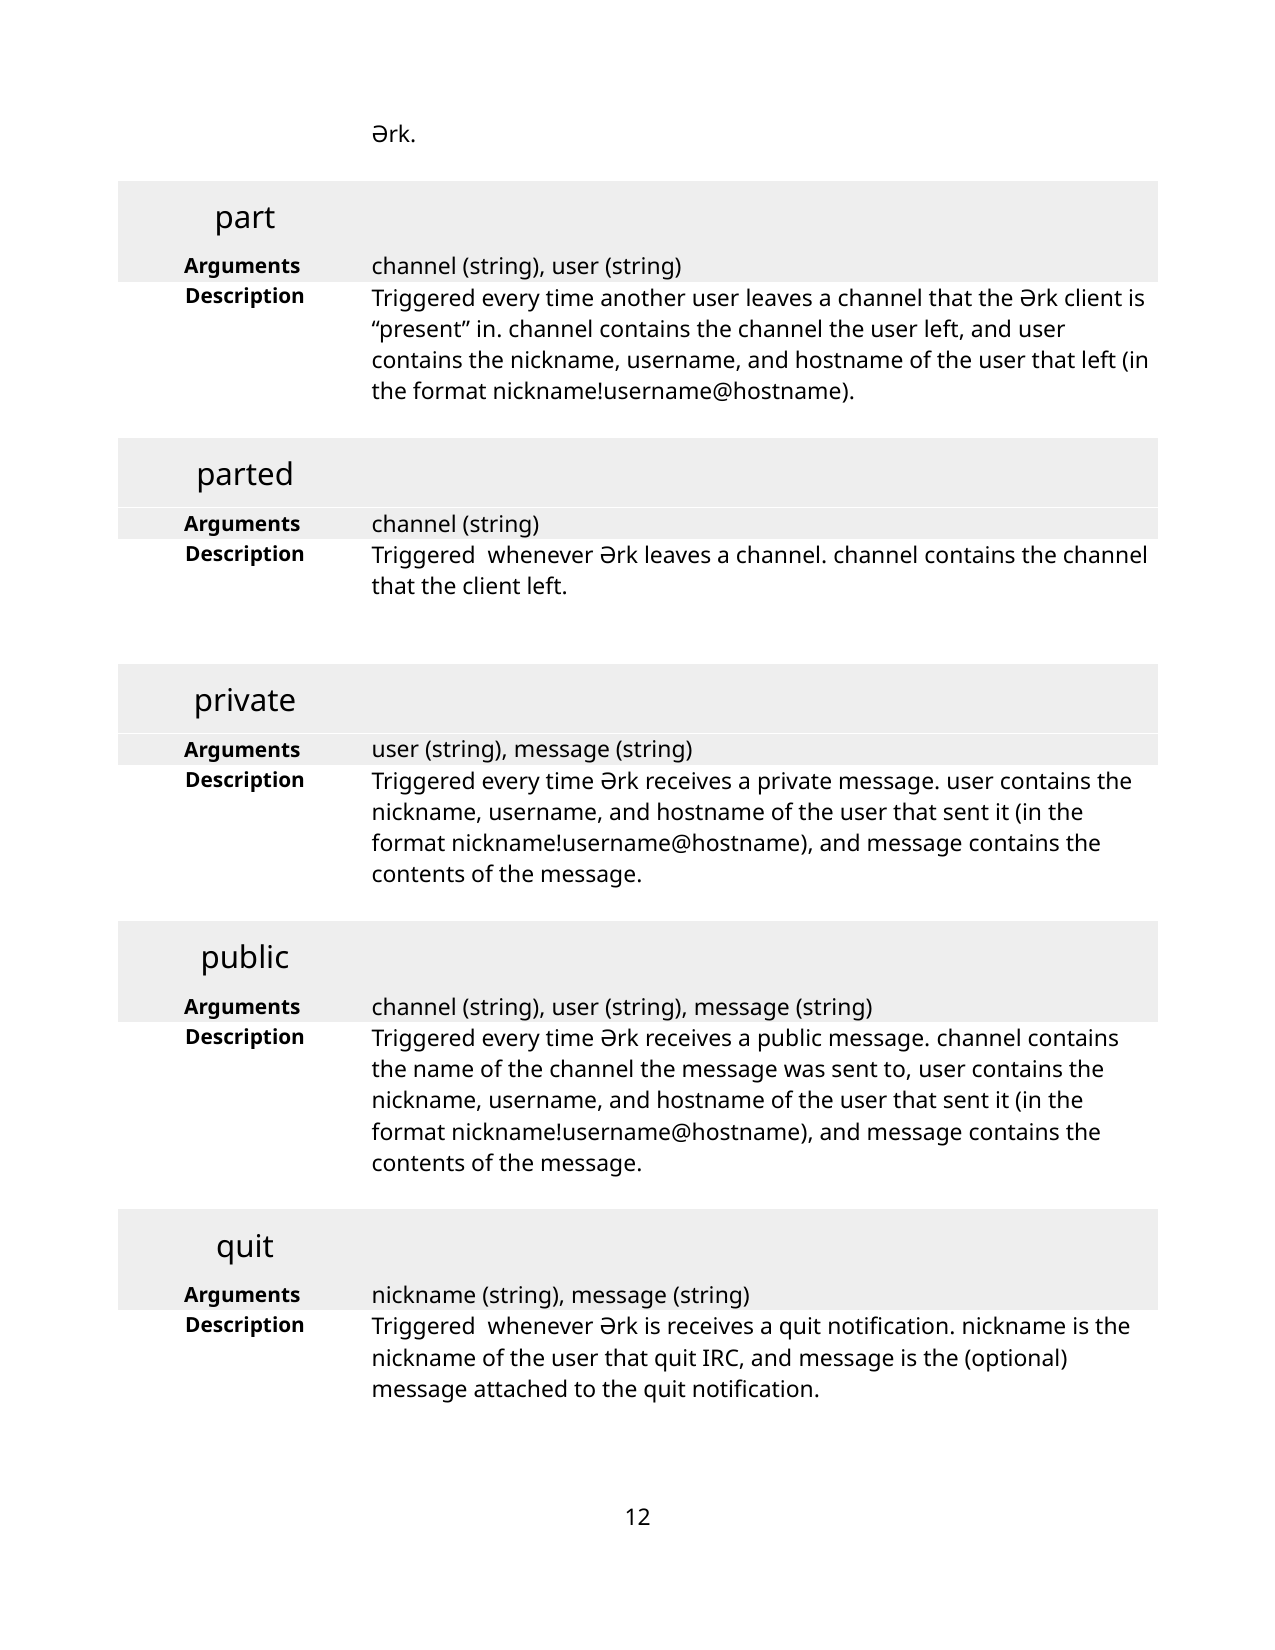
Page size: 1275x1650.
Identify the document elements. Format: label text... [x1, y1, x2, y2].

table_header [371, 1209, 1158, 1279]
table_header private [118, 664, 371, 733]
table_cell Arguments [118, 250, 371, 282]
table_cell Description [118, 282, 371, 407]
table_cell Triggered every time another user leaves a channel that the Ərk client is “present” in. channel contains the channel the user left, and user contains the nickname, username, and hostname of the user that left (in the format nickname!username@hostname). [371, 282, 1158, 407]
table_header part [118, 181, 371, 250]
table_cell [118, 118, 371, 149]
table_header [371, 921, 1158, 991]
table_cell Description [118, 1022, 371, 1178]
table_cell Description [118, 539, 371, 601]
table_header quit [118, 1209, 371, 1279]
table_cell Triggered whenever Ərk leaves a channel. channel contains the channel that the client left. [371, 539, 1158, 601]
table_cell Arguments [118, 508, 371, 539]
table_header public [118, 921, 371, 991]
table_header [371, 181, 1158, 250]
table_cell Description [118, 765, 371, 890]
table_header parted [118, 438, 371, 507]
table_cell nickname (string), message (string) [371, 1279, 1158, 1310]
table_header [371, 664, 1158, 733]
table_cell channel (string), user (string), message (string) [371, 991, 1158, 1022]
table_cell Arguments [118, 991, 371, 1022]
table_cell channel (string) [371, 508, 1158, 539]
table_cell user (string), message (string) [371, 734, 1158, 765]
table_cell channel (string), user (string) [371, 250, 1158, 282]
table_cell Triggered whenever Ərk is receives a quit notification. nickname is the nickname of the user that quit IRC, and message is the (optional) message attached to the quit notification. [371, 1310, 1158, 1404]
table_cell Arguments [118, 734, 371, 765]
table_cell Description [118, 1310, 371, 1404]
table_header [371, 438, 1158, 507]
table_cell Arguments [118, 1279, 371, 1310]
table_cell Triggered every time Ərk receives a private message. user contains the nickname, username, and hostname of the user that sent it (in the format nickname!username@hostname), and message contains the contents of the message. [371, 765, 1158, 890]
table_cell Triggered every time Ərk receives a public message. channel contains the name of the channel the message was sent to, user contains the nickname, username, and hostname of the user that sent it (in the format nickname!username@hostname), and message contains the contents of the message. [371, 1022, 1158, 1178]
table_cell Ərk. [371, 118, 1158, 149]
